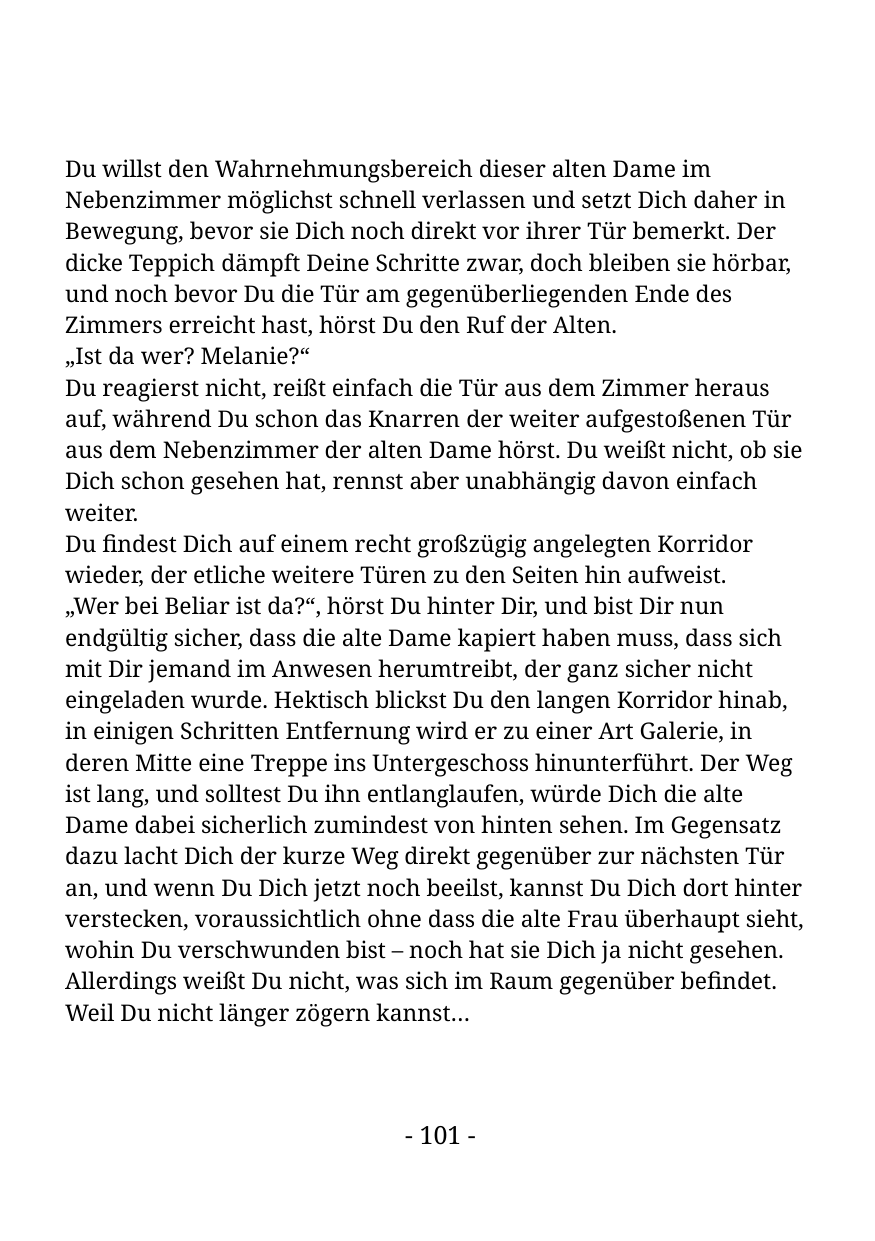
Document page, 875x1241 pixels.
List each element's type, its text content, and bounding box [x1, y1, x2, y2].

text Du willst den Wahrnehmungsbereich dieser alten Dame im Nebenzimmer möglichst schnell verlassen und setzt Dich daher in Bewegung, bevor sie Dich noch direkt vor ihrer Tür bemerkt. Der dicke Teppich dämpft Deine Schritte zwar, doch bleiben sie hörbar, und noch bevor Du die Tür am gegenüberliegenden Ende des Zimmers erreicht hast, hörst Du den Ruf der Alten. [65, 153, 809, 340]
text „Ist da wer? Melanie?“ [65, 340, 809, 372]
text Du findest Dich auf einem recht großzügig angelegten Korridor wieder, der etliche weitere Türen zu den Seiten hin aufweist. [65, 528, 809, 590]
text Du reagierst nicht, reißt einfach die Tür aus dem Zimmer heraus auf, während Du schon das Knarren der weiter aufgestoßenen Tür aus dem Nebenzimmer der alten Dame hörst. Du weißt nicht, ob sie Dich schon gesehen hat, rennst aber unabhängig davon einfach weiter. [65, 372, 809, 528]
text „Wer bei Beliar ist da?“, hörst Du hinter Dir, und bist Dir nun endgültig sicher, dass die alte Dame kapiert haben muss, dass sich mit Dir jemand im Anwesen herumtreibt, der ganz sicher nicht eingeladen wurde. Hektisch blickst Du den langen Korridor hinab, in einigen Schritten Entfernung wird er zu einer Art Galerie, in deren Mitte eine Treppe ins Untergeschoss hinunterführt. Der Weg ist lang, und solltest Du ihn entlanglaufen, würde Dich die alte Dame dabei sicherlich zumindest von hinten sehen. Im Gegensatz dazu lacht Dich der kurze Weg direkt gegenüber zur nächsten Tür an, und wenn Du Dich jetzt noch beeilst, kannst Du Dich dort hinter verstecken, voraussichtlich ohne dass die alte Frau überhaupt sieht, wohin Du verschwunden bist – noch hat sie Dich ja nicht gesehen. Allerdings weißt Du nicht, was sich im Raum gegenüber befindet. Weil Du nicht länger zögern kannst… [65, 590, 809, 1028]
